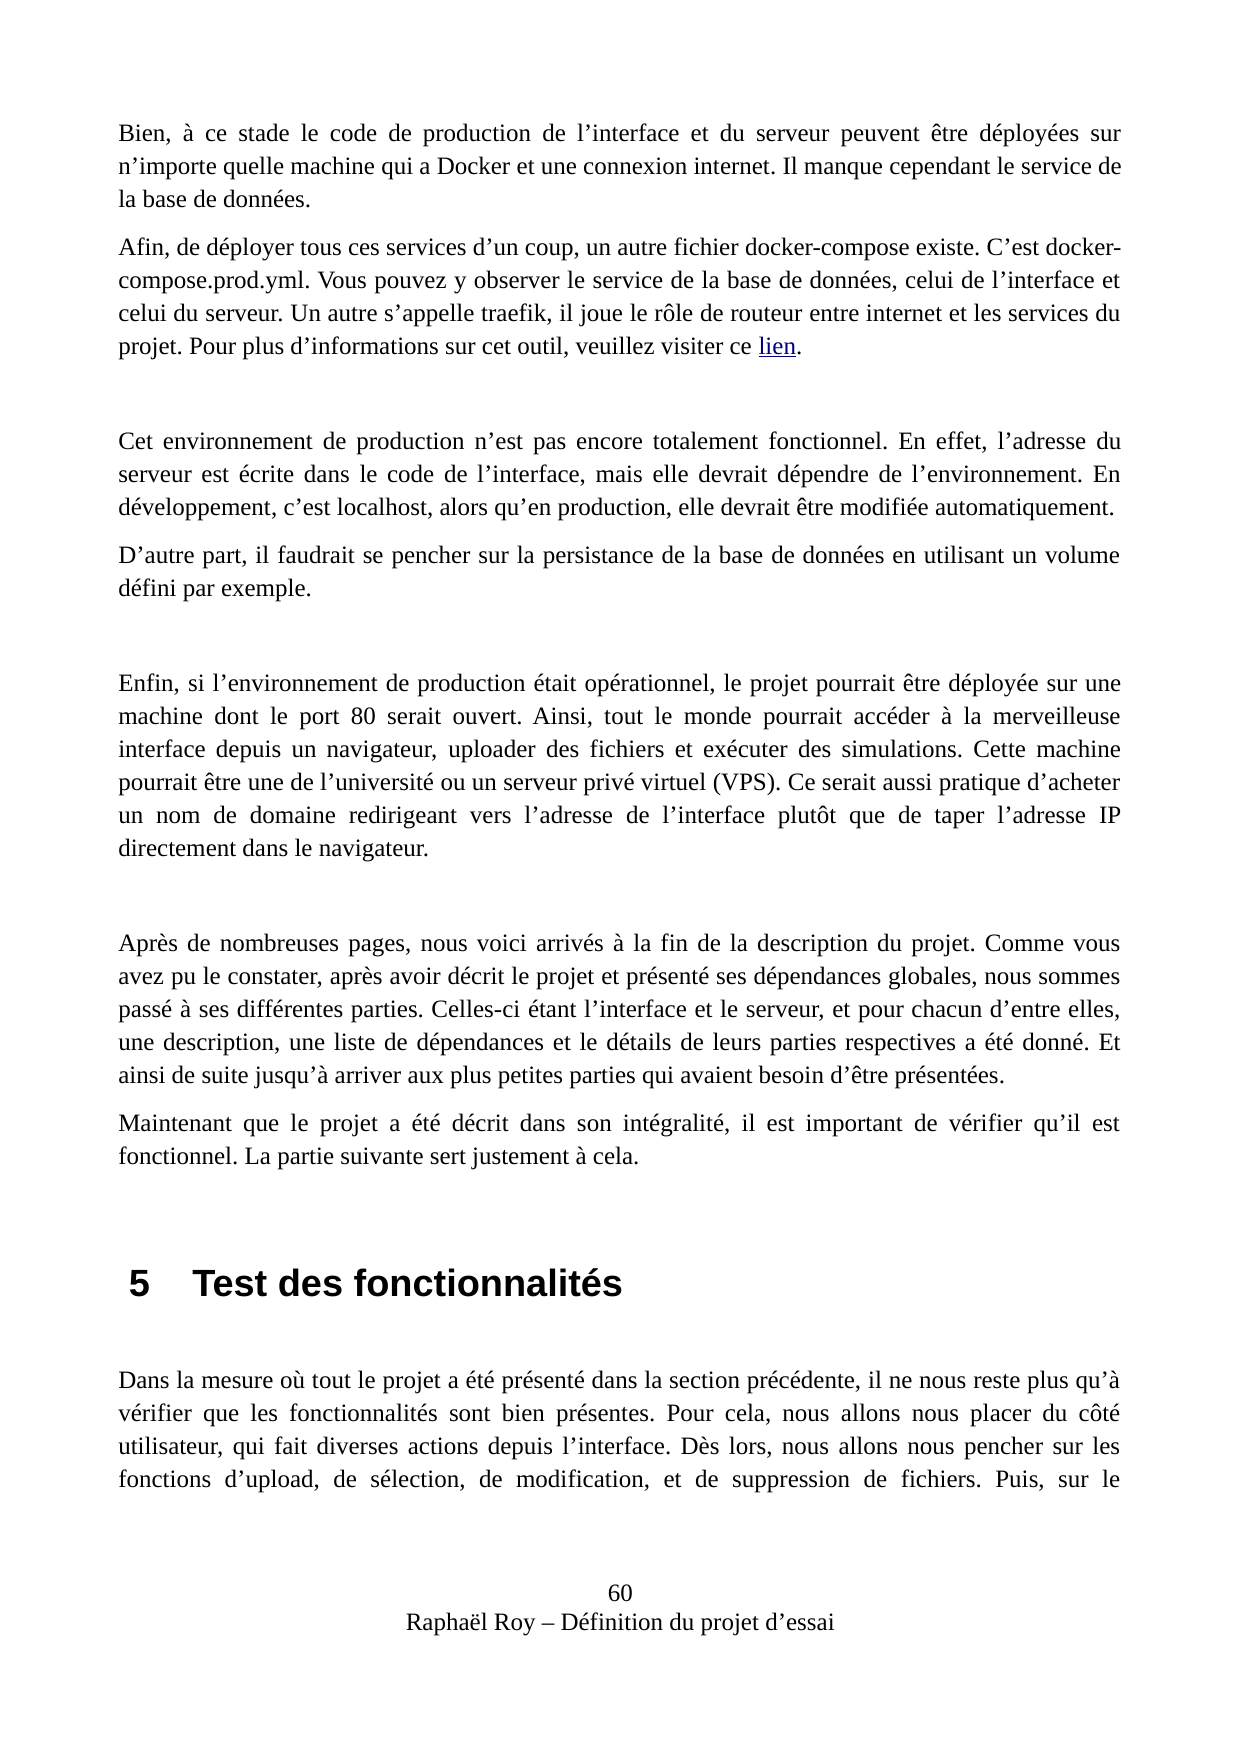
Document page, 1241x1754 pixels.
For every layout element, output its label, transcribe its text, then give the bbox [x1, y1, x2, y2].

text Afin, de déployer tous ces services d’un coup, un autre fichier docker-compose existe. C’est docker-compose.prod.yml. Vous pouvez y observer le service de la base de données, celui de l’interface et celui du serveur. Un autre s’appelle traefik, il joue le rôle de routeur entre internet et les services du projet. Pour plus d’informations sur cet outil, veuillez visiter ce lien. [118, 232, 1122, 359]
text Bien, à ce stade le code de production de l’interface et du serveur peuvent être déployées sur n’importe quelle machine qui a Docker et une connexion internet. Il manque cependant le service de la base de données. [118, 118, 1122, 213]
text Après de nombreuses pages, nous voici arrivés à la fin de la description du projet. Comme vous avez pu le constater, après avoir décrit le projet et présenté ses dépendances globales, nous sommes passé à ses différentes parties. Celles-ci étant l’interface et le serveur, et pour chacun d’entre elles, une description, une liste de dépendances et le détails de leurs parties respectives a été donné. Et ainsi de suite jusqu’à arriver aux plus petites parties qui avaient besoin d’être présentées. [118, 928, 1122, 1089]
text Enfin, si l’environnement de production était opérationnel, le projet pourrait être déployée sur une machine dont le port 80 serait ouvert. Ainsi, tout le monde pourrait accéder à la merveilleuse interface depuis un navigateur, uploader des fichiers et exécuter des simulations. Cette machine pourrait être une de l’université ou un serveur privé virtuel (VPS). Ce serait aussi pratique d’acheter un nom de domaine redirigeant vers l’adresse de l’interface plutôt que de taper l’adresse IP directement dans le navigateur. [118, 668, 1122, 862]
text Dans la mesure où tout le projet a été présenté dans la section précédente, il ne nous reste plus qu’à vérifier que les fonctionnalités sont bien présentes. Pour cela, nous allons nous placer du côté utilisateur, qui fait diverses actions depuis l’interface. Dès lors, nous allons nous pencher sur les fonctions d’upload, de sélection, de modification, et de suppression de fichiers. Puis, sur le [118, 1365, 1122, 1493]
subtitle Test des fonctionnalités [118, 1261, 1122, 1305]
text Cet environnement de production n’est pas encore totalement fonctionnel. En effet, l’adresse du serveur est écrite dans le code de l’interface, mais elle devrait dépendre de l’environnement. En développement, c’est localhost, alors qu’en production, elle devrait être modifiée automatiquement. [118, 426, 1122, 521]
text D’autre part, il faudrait se pencher sur la persistance de la base de données en utilisant un volume défini par exemple. [118, 540, 1122, 601]
text Maintenant que le projet a été décrit dans son intégralité, il est important de vérifier qu’il est fonctionnel. La partie suivante sert justement à cela. [118, 1108, 1122, 1170]
